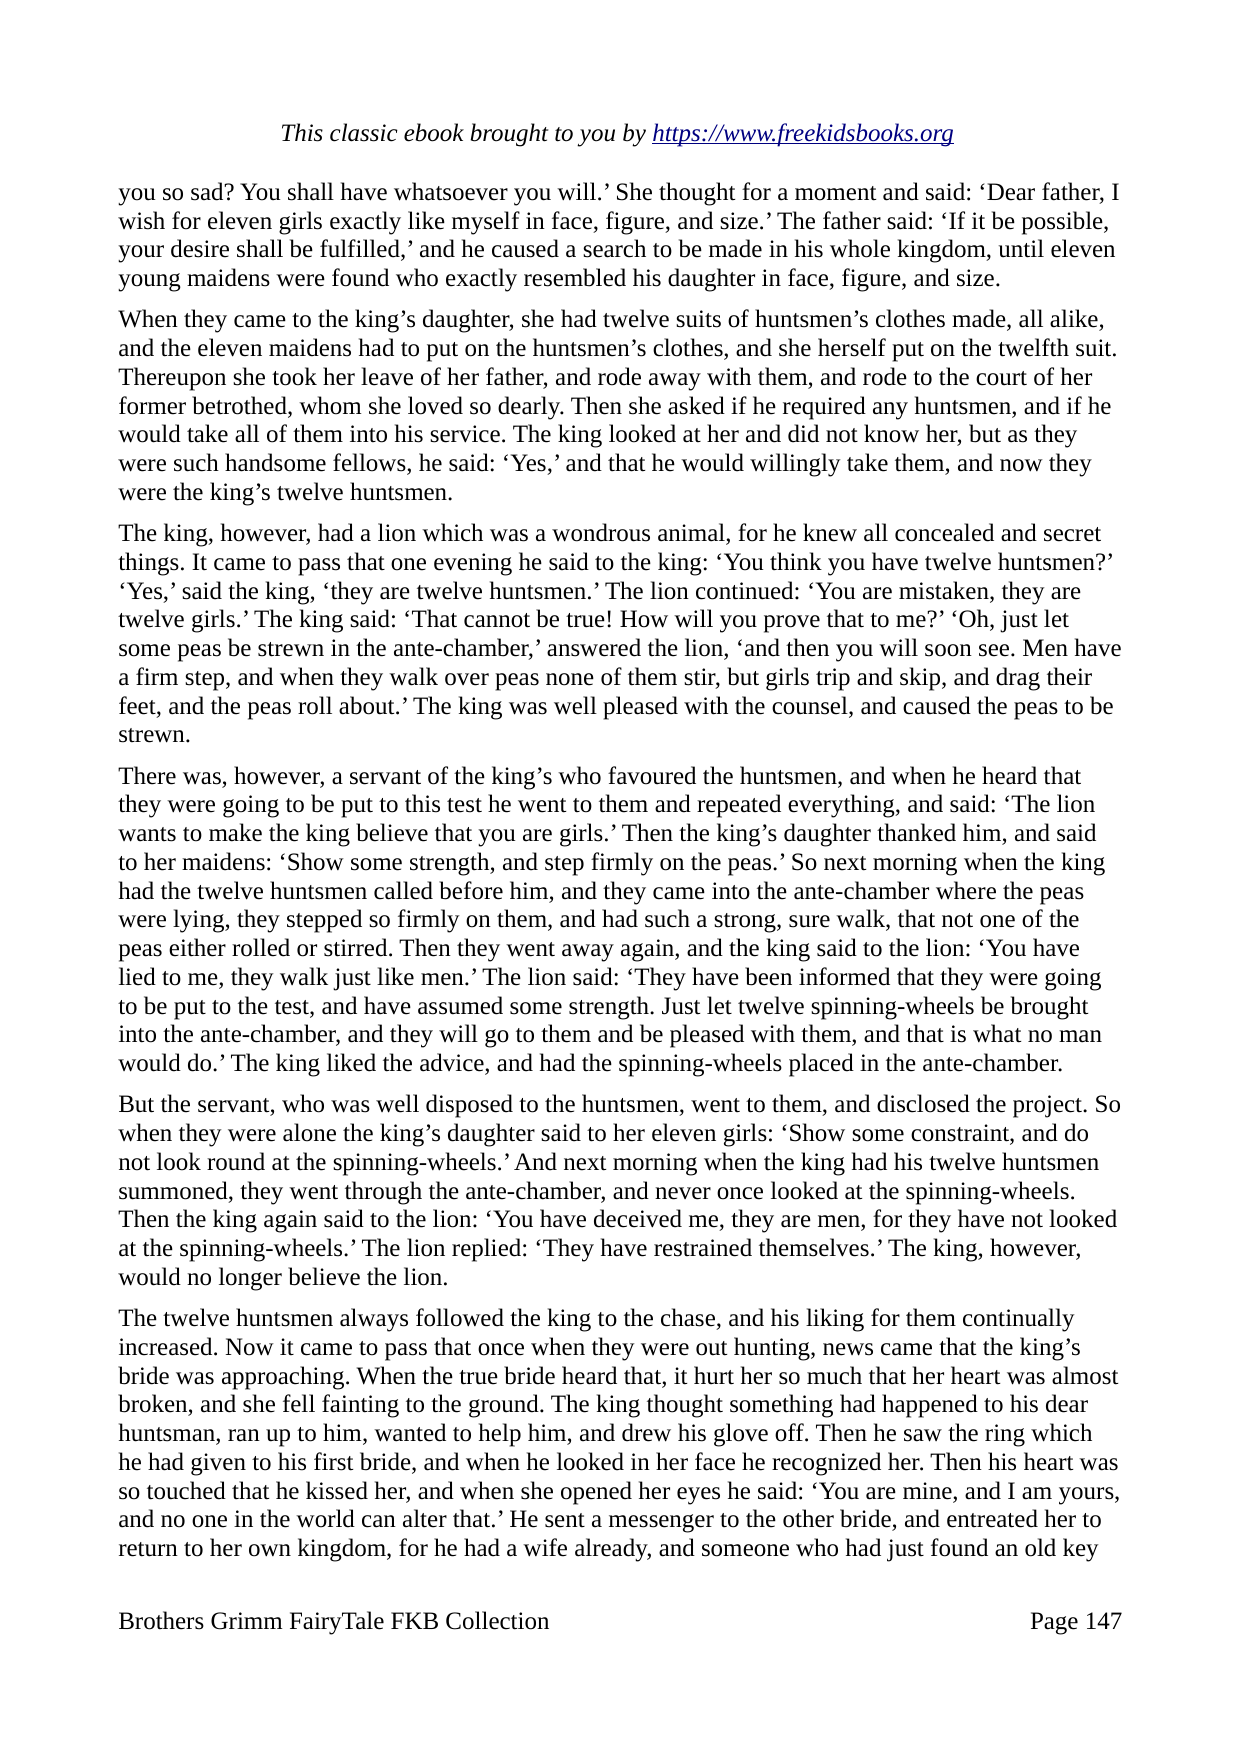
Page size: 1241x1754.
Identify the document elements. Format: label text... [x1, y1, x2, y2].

text The king, however, had a lion which was a wondrous animal, for he knew all concealed and secret things. It came to pass that one evening he said to the king: ‘You think you have twelve huntsmen?’ ‘Yes,’ said the king, ‘they are twelve huntsmen.’ The lion continued: ‘You are mistaken, they are twelve girls.’ The king said: ‘That cannot be true! How will you prove that to me?’ ‘Oh, just let some peas be strewn in the ante-chamber,’ answered the lion, ‘and then you will soon see. Men have a firm step, and when they walk over peas none of them stir, but girls trip and skip, and drag their feet, and the peas roll about.’ The king was well pleased with the counsel, and caused the peas to be strewn. [118, 518, 1122, 748]
text When they came to the king’s daughter, she had twelve suits of huntsmen’s clothes made, all alike, and the eleven maidens had to put on the huntsmen’s clothes, and she herself put on the twelfth suit. Thereupon she took her leave of her father, and rode away with them, and rode to the court of her former betrothed, whom she loved so dearly. Then she asked if he required any huntsmen, and if he would take all of them into his service. The king looked at her and did not know her, but as they were such handsome fellows, he said: ‘Yes,’ and that he would willingly take them, and now they were the king’s twelve huntsmen. [118, 304, 1122, 506]
text But the servant, who was well disposed to the huntsmen, went to them, and disclosed the project. So when they were alone the king’s daughter said to her eleven girls: ‘Show some constraint, and do not look round at the spinning-wheels.’ And next morning when the king had his twelve huntsmen summoned, they went through the ante-chamber, and never once looked at the spinning-wheels. Then the king again said to the lion: ‘You have deceived me, they are men, for they have not looked at the spinning-wheels.’ The lion replied: ‘They have restrained themselves.’ The king, however, would no longer believe the lion. [118, 1089, 1122, 1291]
text The twelve huntsmen always followed the king to the chase, and his liking for them continually increased. Now it came to pass that once when they were out hunting, news came that the king’s bride was approaching. When the true bride heard that, it hurt her so much that her heart was almost broken, and she fell fainting to the ground. The king thought something had happened to his dear huntsman, ran up to him, wanted to help him, and drew his glove off. Then he saw the ring which he had given to his first bride, and when he looked in her face he recognized her. Then his heart was so touched that he kissed her, and when she opened her eyes he said: ‘You are mine, and I am yours, and no one in the world can alter that.’ He sent a messenger to the other bride, and entreated her to return to her own kingdom, for he had a wife already, and someone who had just found an old key [118, 1303, 1122, 1562]
text There was, however, a servant of the king’s who favoured the huntsmen, and when he heard that they were going to be put to this test he went to them and repeated everything, and said: ‘The lion wants to make the king believe that you are girls.’ Then the king’s daughter thanked him, and said to her maidens: ‘Show some strength, and step firmly on the peas.’ So next morning when the king had the twelve huntsmen called before him, and they came into the ante-chamber where the peas were lying, they stepped so firmly on them, and had such a strong, sure walk, that not one of the peas either rolled or stirred. Then they went away again, and the king said to the lion: ‘You have lied to me, they walk just like men.’ The lion said: ‘They have been informed that they were going to be put to the test, and have assumed some strength. Just let twelve spinning-wheels be brought into the ante-chamber, and they will go to them and be pleased with them, and that is what no man would do.’ The king liked the advice, and had the spinning-wheels placed in the ante-chamber. [118, 761, 1122, 1077]
text you so sad? You shall have whatsoever you will.’ She thought for a moment and said: ‘Dear father, I wish for eleven girls exactly like myself in face, figure, and size.’ The father said: ‘If it be possible, your desire shall be fulfilled,’ and he caused a search to be made in his whole kingdom, until eleven young maidens were found who exactly resembled his daughter in face, figure, and size. [118, 177, 1122, 292]
